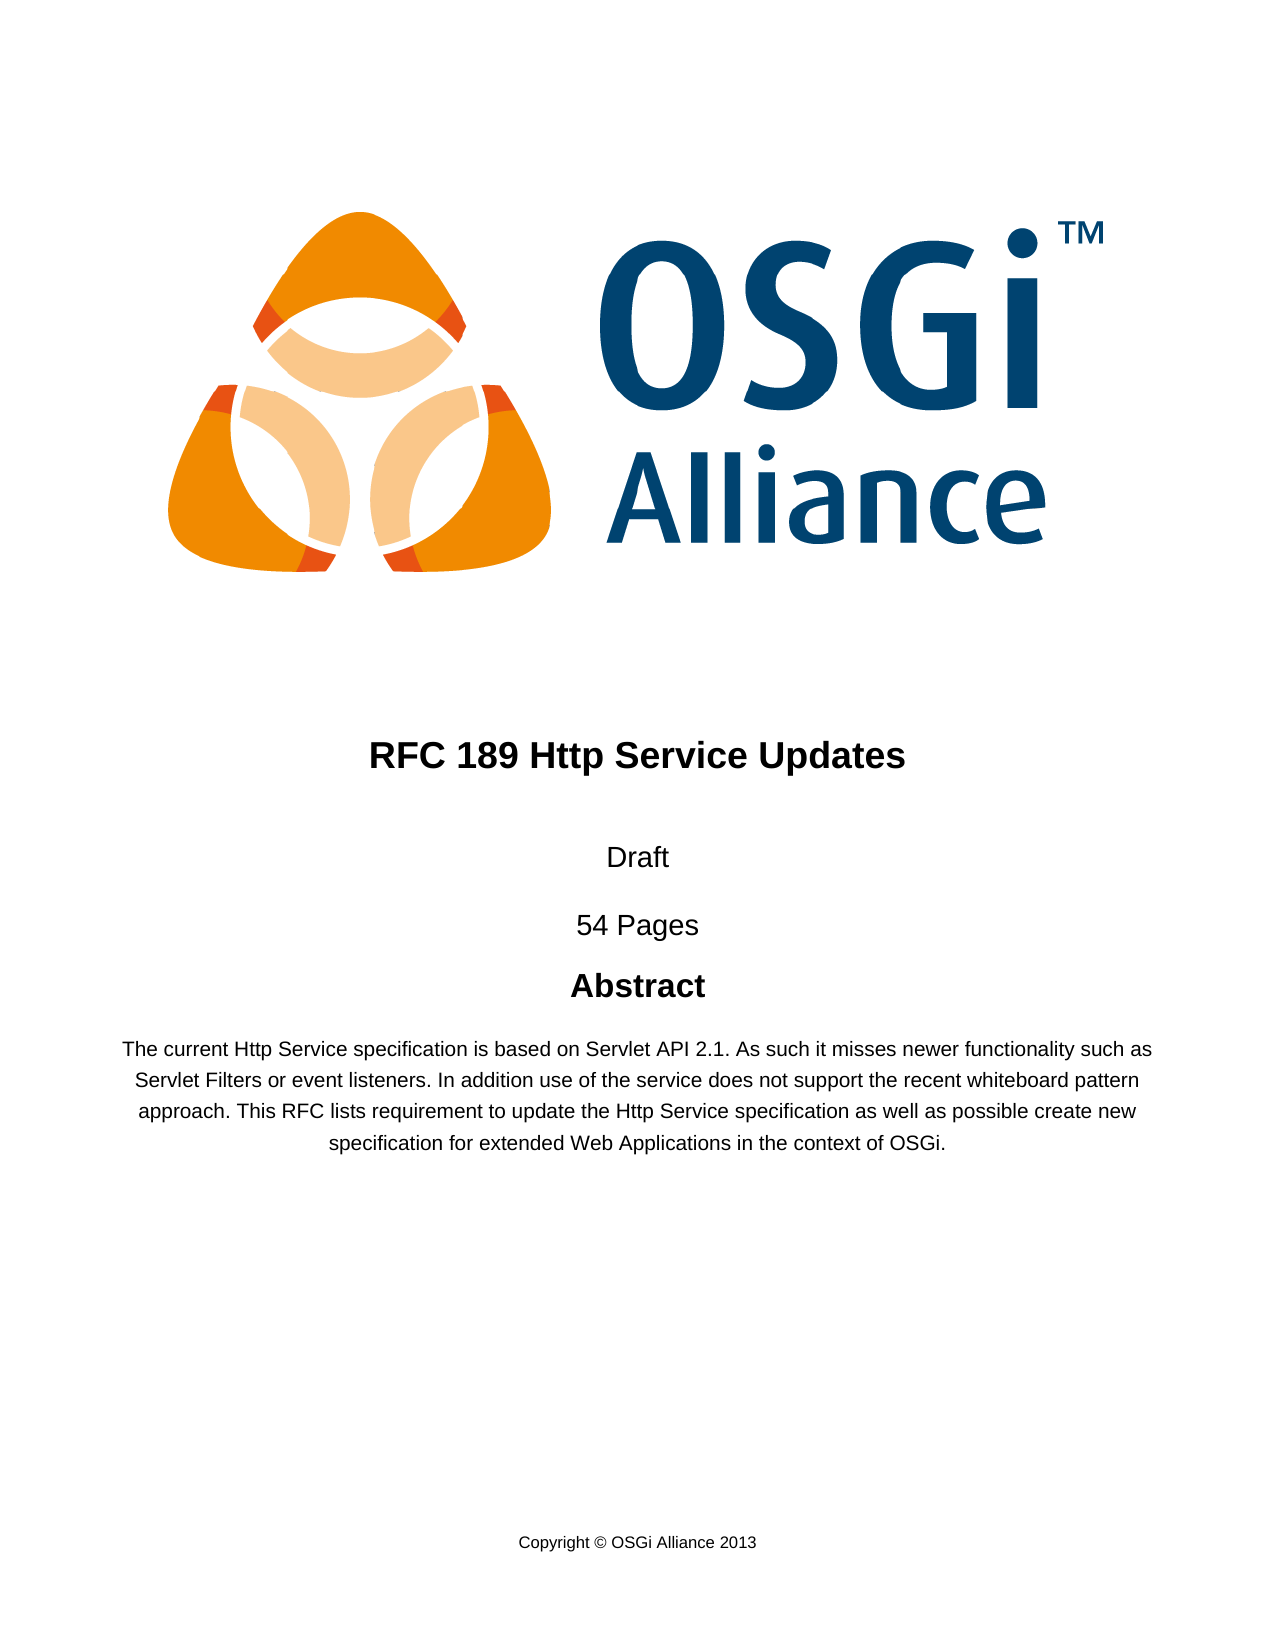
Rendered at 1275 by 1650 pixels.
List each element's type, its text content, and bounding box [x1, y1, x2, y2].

title Draft 51 Pages [112, 841, 1162, 941]
text Abstract [112, 966, 1162, 1004]
title RFC 189 Http Service Updates [112, 733, 1162, 776]
picture [112, 158, 1163, 626]
text The current Http Service specification is based on Servlet API 2.1. As such it misses newer functionality such as Servlet Filters or event listeners. In addition use of the service does not support the recent whiteboard pattern approach. This RFC lists requirement to update the Http Service specification as well as possible create new specification for extended Web Applications in the context of OSGi. [112, 1029, 1162, 1154]
